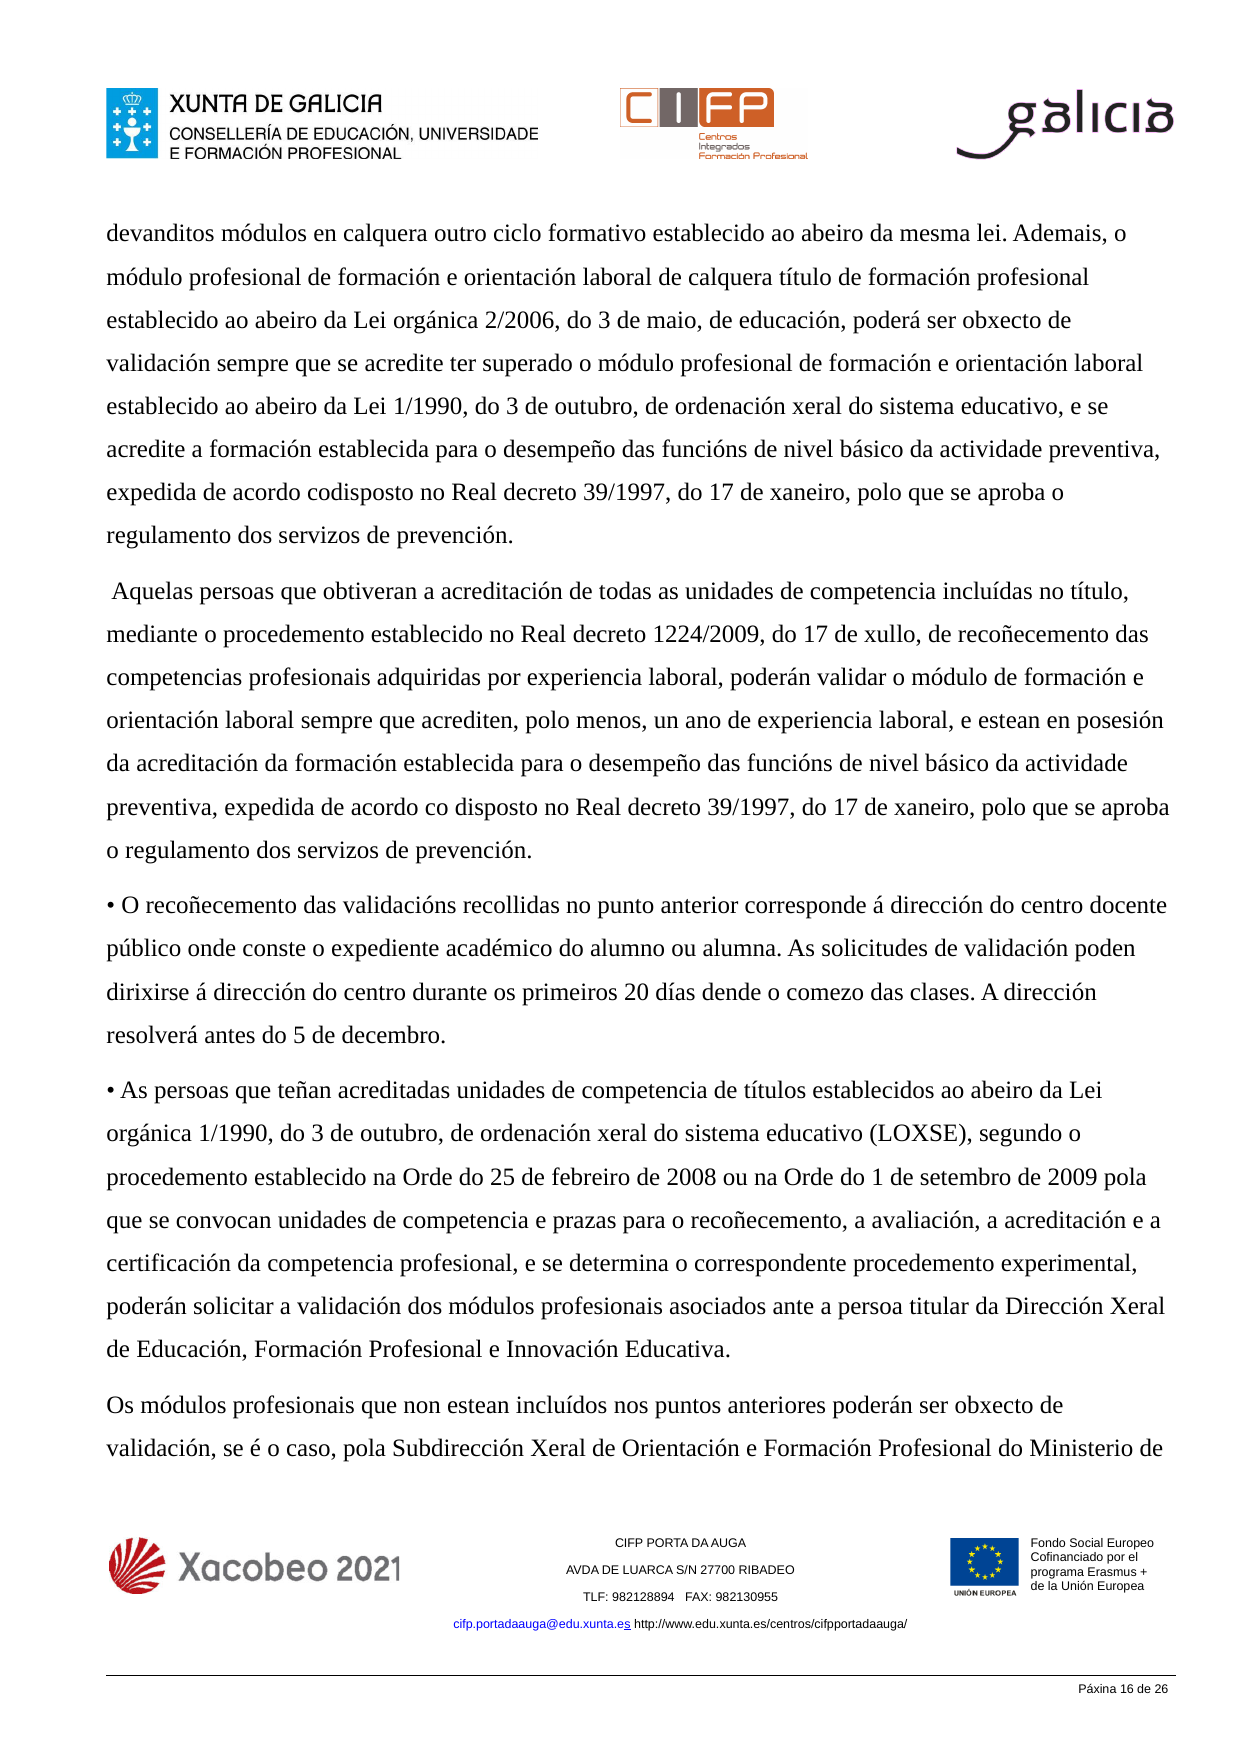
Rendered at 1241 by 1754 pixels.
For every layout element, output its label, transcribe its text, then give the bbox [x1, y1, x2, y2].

text • O recoñecemento das validacións recollidas no punto anterior corresponde á dirección do centro docente público onde conste o expediente académico do alumno ou alumna. As solicitudes de validación poden dirixirse á dirección do centro durante os primeiros 20 días dende o comezo das clases. A dirección resolverá antes do 5 de decembro. [106, 890, 1175, 1048]
text • As persoas que teñan acreditadas unidades de competencia de títulos establecidos ao abeiro da Lei orgánica 1/1990, do 3 de outubro, de ordenación xeral do sistema educativo (LOXSE), segundo o procedemento establecido na Orde do 25 de febreiro de 2008 ou na Orde do 1 de setembro de 2009 pola que se convocan unidades de competencia e prazas para o recoñecemento, a avaliación, a acreditación e a certificación da competencia profesional, e se determina o correspondente procedemento experimental, poderán solicitar a validación dos módulos profesionais asociados ante a persoa titular da Dirección Xeral de Educación, Formación Profesional e Innovación Educativa. [106, 1075, 1175, 1363]
text Os módulos profesionais que non estean incluídos nos puntos anteriores poderán ser obxecto de validación, se é o caso, pola Subdirección Xeral de Orientación e Formación Profesional do Ministerio de [106, 1390, 1175, 1462]
picture [144, 108, 151, 115]
picture [114, 139, 120, 146]
picture [109, 1537, 400, 1594]
picture [954, 88, 1176, 160]
text Aquelas persoas que obtiveran a acreditación de todas as unidades de competencia incluídas no título, mediante o procedemento establecido no Real decreto 1224/2009, do 17 de xullo, de recoñecemento das competencias profesionais adquiridas por experiencia laboral, poderán validar o módulo de formación e orientación laboral sempre que acrediten, polo menos, un ano de experiencia laboral, e estean en posesión da acreditación da formación establecida para o desempeño das funcións de nivel básico da actividade preventiva, expedida de acordo co disposto no Real decreto 39/1997, do 17 de xaneiro, polo que se aproba o regulamento dos servizos de prevención. [106, 576, 1175, 863]
text devanditos módulos en calquera outro ciclo formativo establecido ao abeiro da mesma lei. Ademais, o módulo profesional de formación e orientación laboral de calquera título de formación profesional establecido ao abeiro da Lei orgánica 2/2006, do 3 de maio, de educación, poderá ser obxecto de validación sempre que se acredite ter superado o módulo profesional de formación e orientación laboral establecido ao abeiro da Lei 1/1990, do 3 de outubro, de ordenación xeral do sistema educativo, e se acredite a formación establecida para o desempeño das funcións de nivel básico da actividade preventiva, expedida de acordo codisposto no Real decreto 39/1997, do 17 de xaneiro, polo que se aproba o regulamento dos servizos de prevención. [106, 218, 1175, 549]
picture [113, 107, 120, 115]
picture [950, 1538, 1019, 1598]
picture [129, 93, 140, 97]
picture [129, 108, 136, 114]
picture [124, 118, 140, 151]
picture [129, 99, 140, 105]
picture [620, 88, 808, 159]
picture [156, 88, 538, 159]
picture [144, 124, 151, 130]
